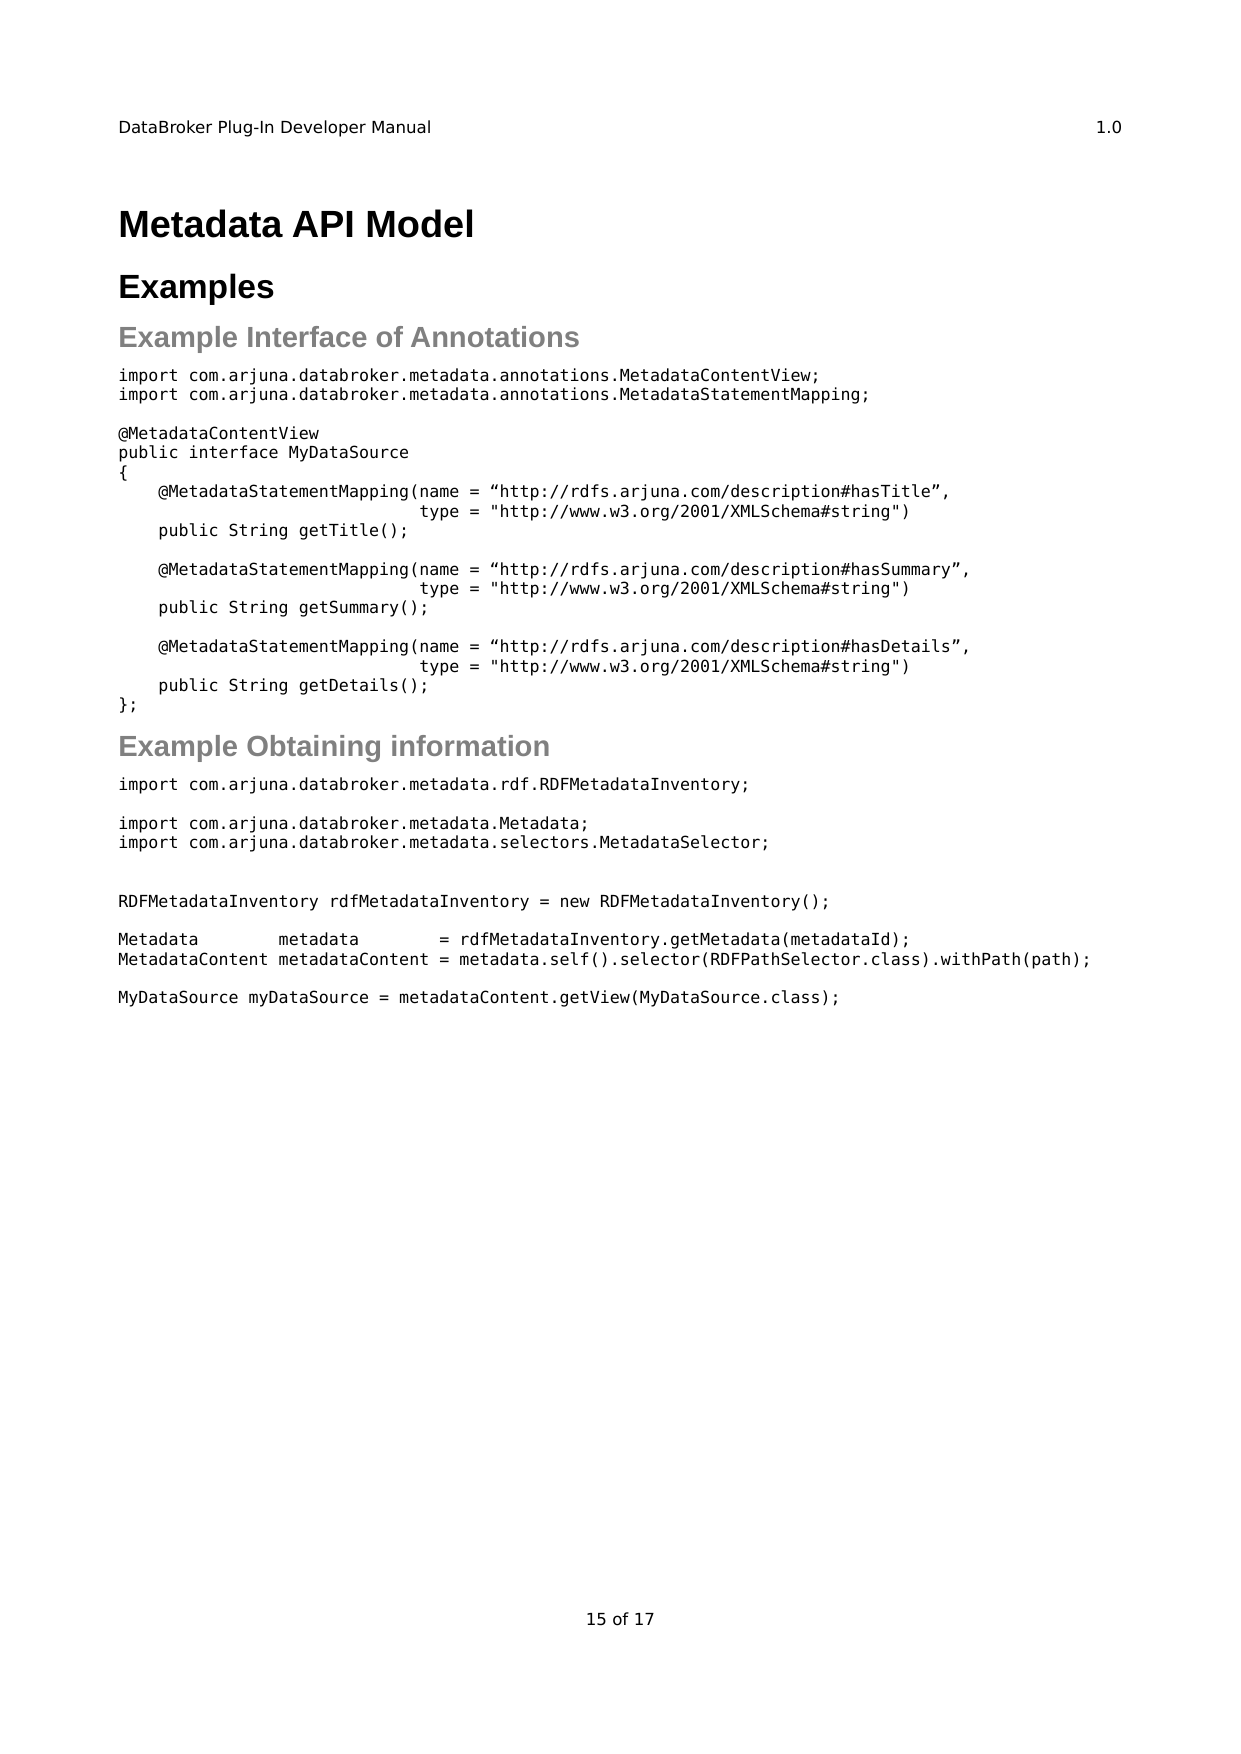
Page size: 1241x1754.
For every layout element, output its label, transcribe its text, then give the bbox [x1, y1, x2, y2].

subtitle Metadata API Model [118, 202, 1122, 246]
text import com.arjuna.databroker.metadata.rdf.RDFMetadataInventory; import com.arjuna.databroker.metadata.Metadata; import com.arjuna.databroker.metadata.selectors.MetadataSelector; RDFMetadataInventory rdfMetadataInventory = new RDFMetadataInventory(); Metadata metadata = rdfMetadataInventory.getMetadata(metadataId); MetadataContent metadataContent = metadata.self().selector(RDFPathSelector.class).withPath(path); MyDataSource myDataSource = metadataContent.getView(MyDataSource.class); [118, 775, 1122, 1008]
text import com.arjuna.databroker.metadata.annotations.MetadataContentView; import com.arjuna.databroker.metadata.annotations.MetadataStatementMapping; @MetadataContentView public interface MyDataSource { @MetadataStatementMapping(name = “http://rdfs.arjuna.com/description#hasTitle”, type = "http://www.w3.org/2001/XMLSchema#string") public String getTitle(); @MetadataStatementMapping(name = “http://rdfs.arjuna.com/description#hasSummary”, type = "http://www.w3.org/2001/XMLSchema#string") public String getSummary(); @MetadataStatementMapping(name = “http://rdfs.arjuna.com/description#hasDetails”, type = "http://www.w3.org/2001/XMLSchema#string") public String getDetails(); }; [118, 366, 1122, 714]
subtitle Example Interface of Annotations [118, 320, 1122, 353]
subtitle Example Obtaining information [118, 729, 1122, 763]
subtitle Examples [118, 267, 1122, 305]
